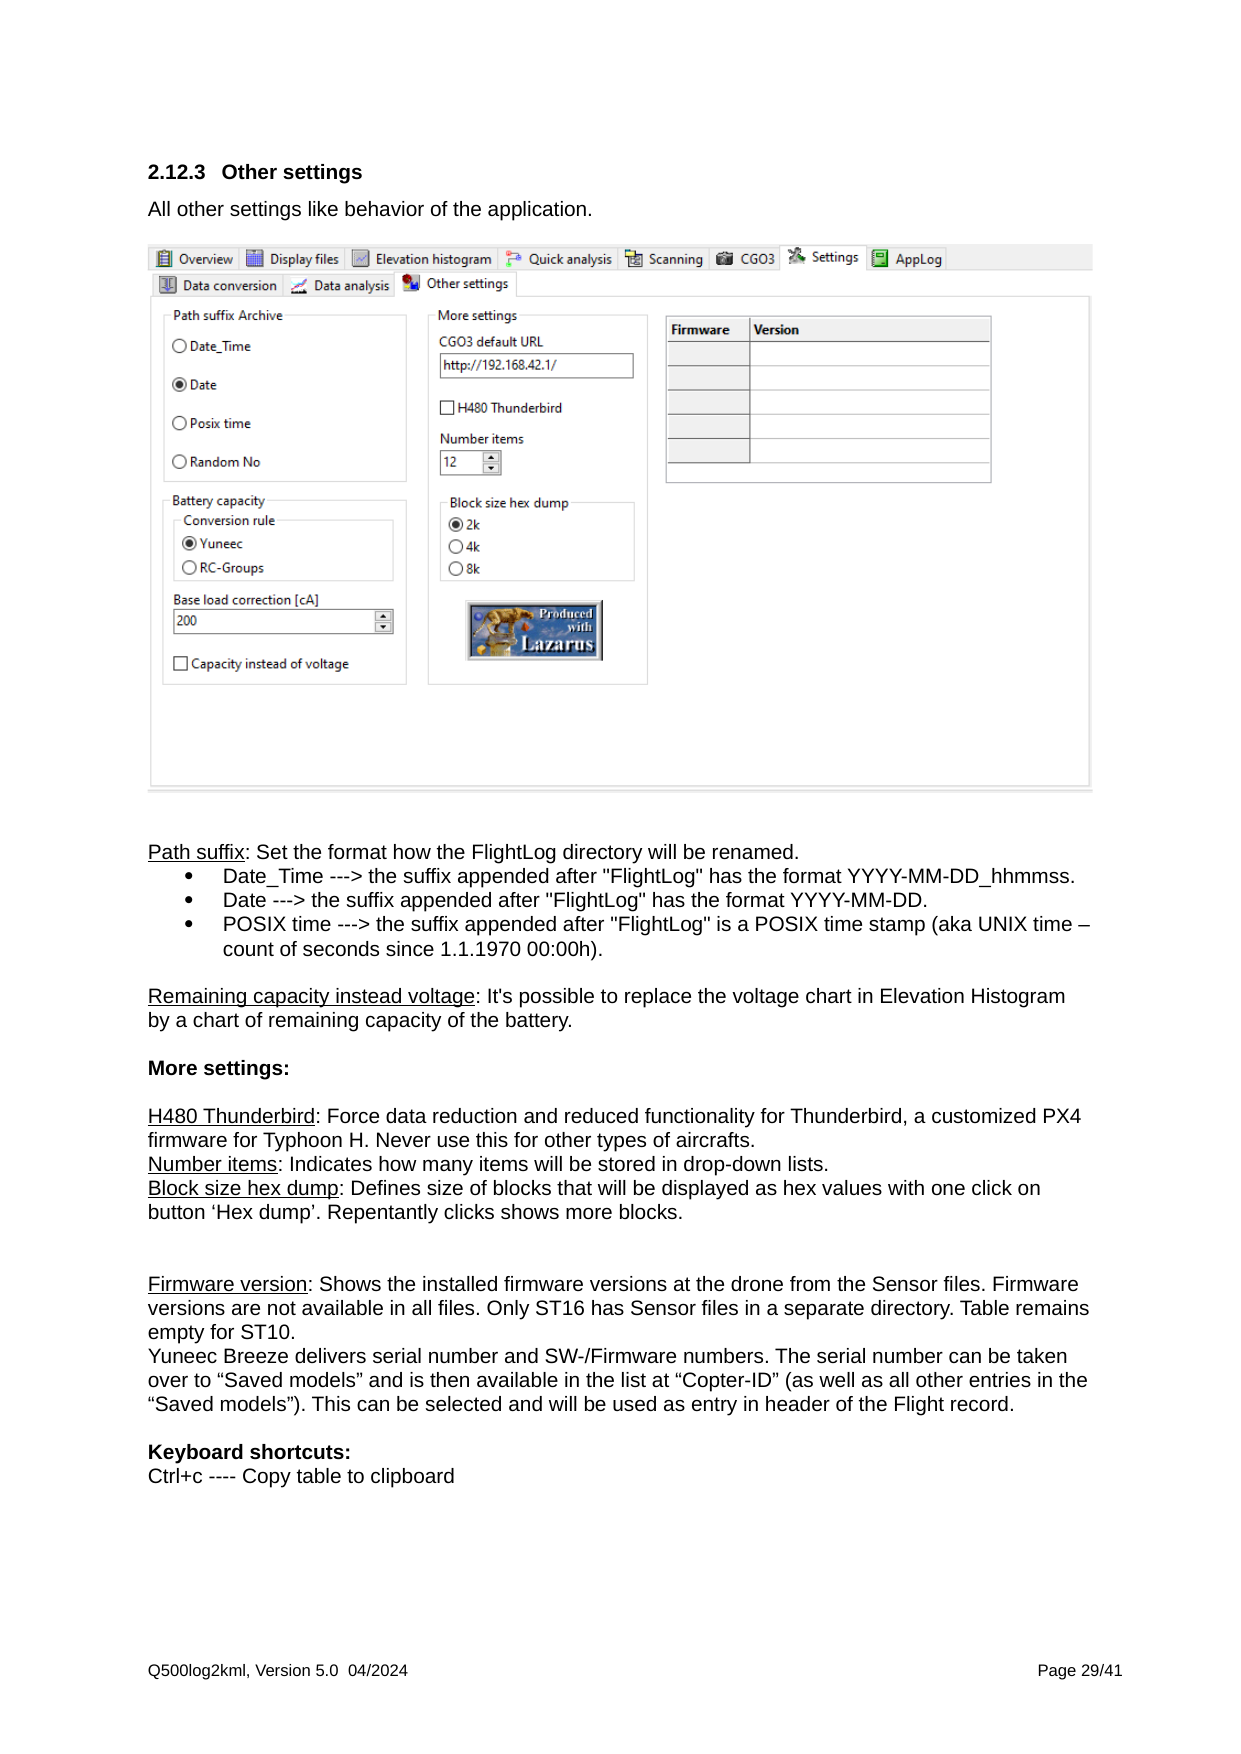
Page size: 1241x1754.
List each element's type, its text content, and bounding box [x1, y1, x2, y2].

text More settings: [148, 1056, 1093, 1080]
text Yuneec Breeze delivers serial number and SW-/Firmware numbers. The serial number can be taken over to “Saved models” and is then available in the list at “Copter-ID” (as well as all other entries in the “Saved models”). This can be selected and will be used as entry in header of the Flight record. [148, 1344, 1093, 1416]
list Date_Time ---> the suffix appended after "FlightLog" has the format YYYY-MM-DD_hhmmss. [185, 864, 1093, 888]
text All other settings like behavior of the application. [148, 197, 1093, 221]
text Block size hex dump: Defines size of blocks that will be displayed as hex values with one click on button ‘Hex dump’. Repentantly clicks shows more blocks. [148, 1176, 1093, 1224]
list Date ---> the suffix appended after "FlightLog" has the format YYYY-MM-DD. [185, 888, 1093, 912]
list POSIX time ---> the suffix appended after "FlightLog" is a POSIX time stamp (aka UNIX time – count of seconds since 1.1.1970 00:00h). [185, 912, 1093, 960]
picture [147, 244, 1093, 793]
text Remaining capacity instead voltage: It's possible to replace the voltage chart in Elevation Histogram by a chart of remaining capacity of the battery. [148, 984, 1093, 1032]
text Keyboard shortcuts: [148, 1439, 1093, 1463]
text Ctrl+c ---- Copy table to clipboard [148, 1463, 1093, 1487]
text H480 Thunderbird: Force data reduction and reduced functionality for Thunderbird, a customized PX4 firmware for Typhoon H. Never use this for other types of aircrafts. [148, 1104, 1093, 1152]
text Number items: Indicates how many items will be stored in drop-down lists. [148, 1152, 1093, 1176]
text Path suffix: Set the format how the FlightLog directory will be renamed. [148, 840, 1093, 864]
text Firmware version: Shows the installed firmware versions at the drone from the Sensor files. Firmware versions are not available in all files. Only ST16 has Sensor files in a separate directory. Table remains empty for ST10. [148, 1272, 1093, 1344]
subtitle Other settings [148, 160, 1093, 184]
